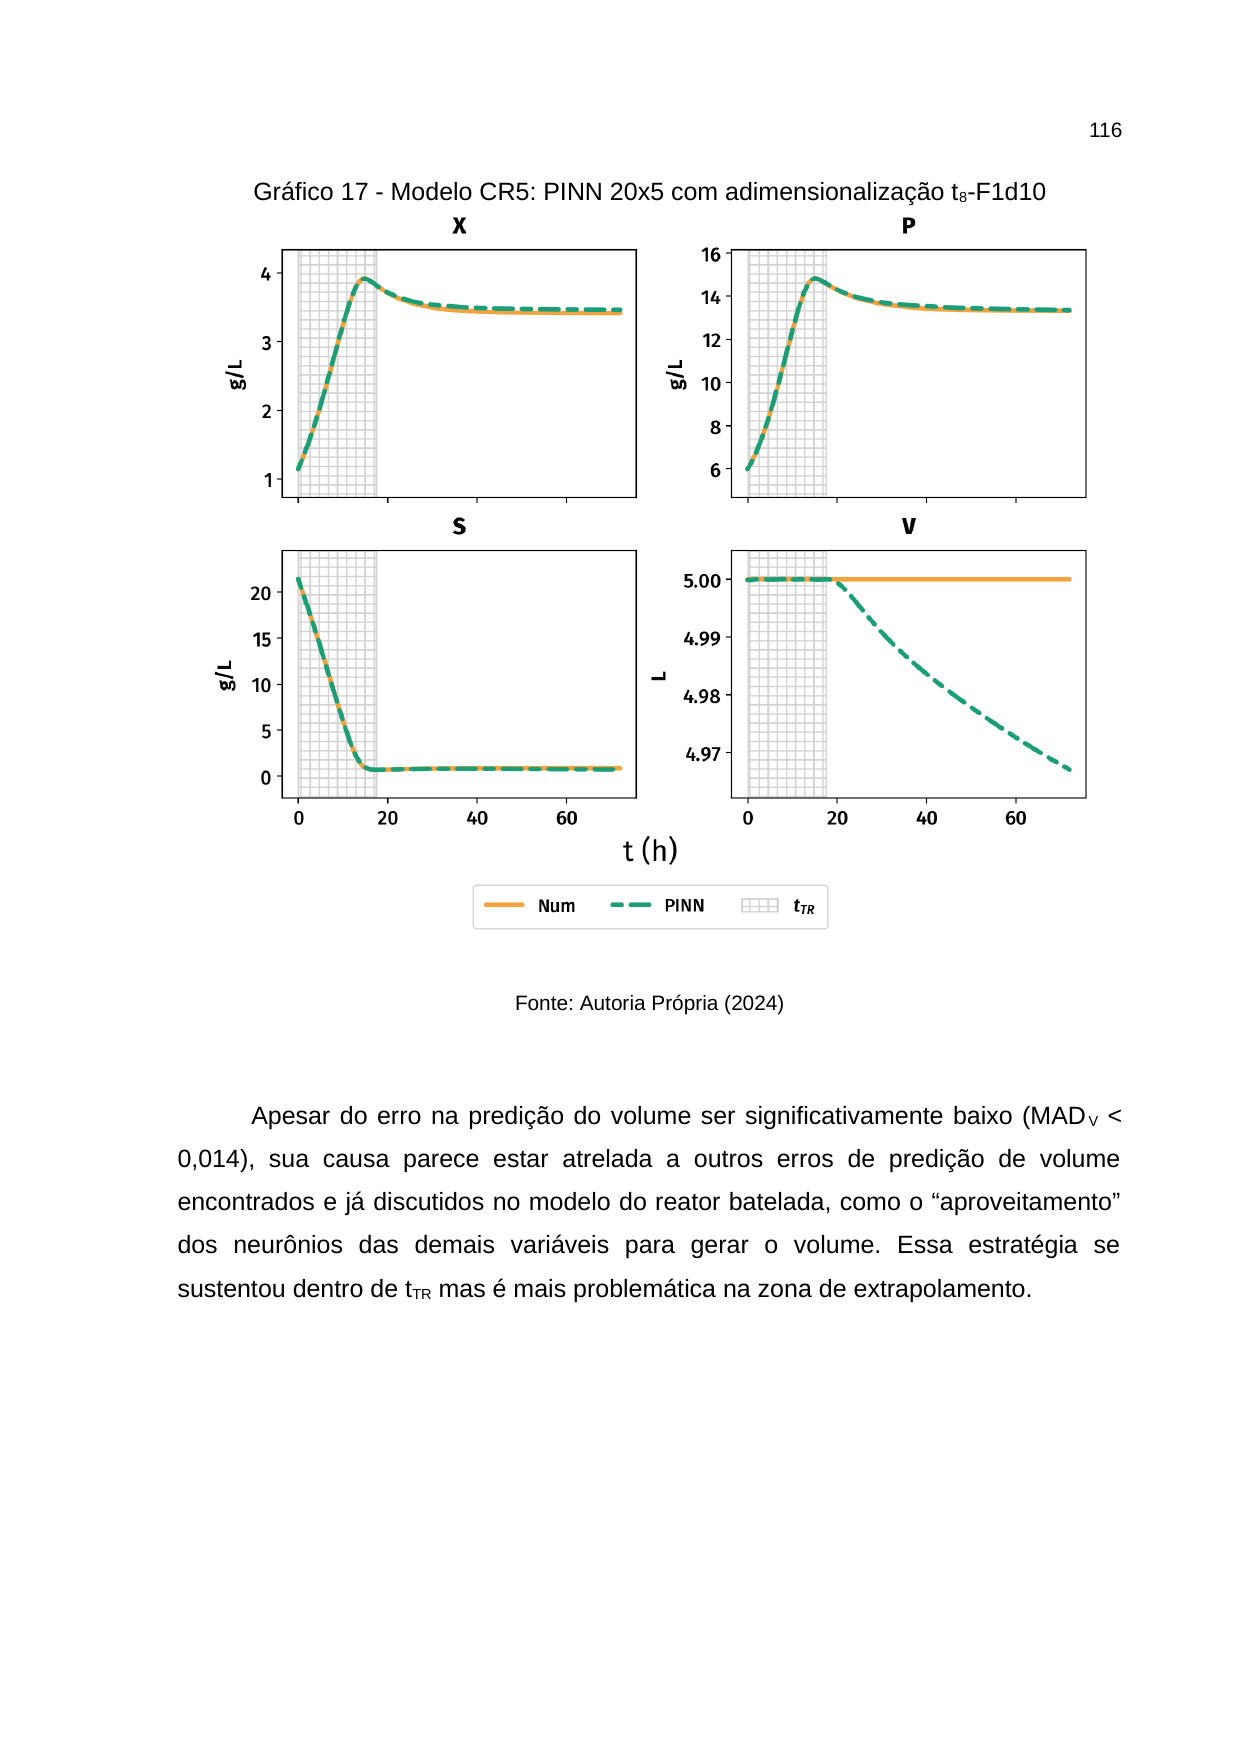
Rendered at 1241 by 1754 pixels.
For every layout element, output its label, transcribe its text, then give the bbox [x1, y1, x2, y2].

picture [177, 205, 1123, 939]
text Gráfico 17 - Modelo CR5: PINN 20x5 com adimensionalização t8-F1d10 [177, 177, 1122, 205]
text Apesar do erro na predição do volume ser significativamente baixo (MADV < 0,014), sua causa parece estar atrelada a outros erros de predição de volume encontrados e já discutidos no modelo do reator batelada, como o “aproveitamento” dos neurônios das demais variáveis para gerar o volume. Essa estratégia se sustentou dentro de tTR mas é mais problemática na zona de extrapolamento. [177, 1101, 1122, 1302]
text Fonte: Autoria Própria (2024) [177, 991, 1122, 1015]
